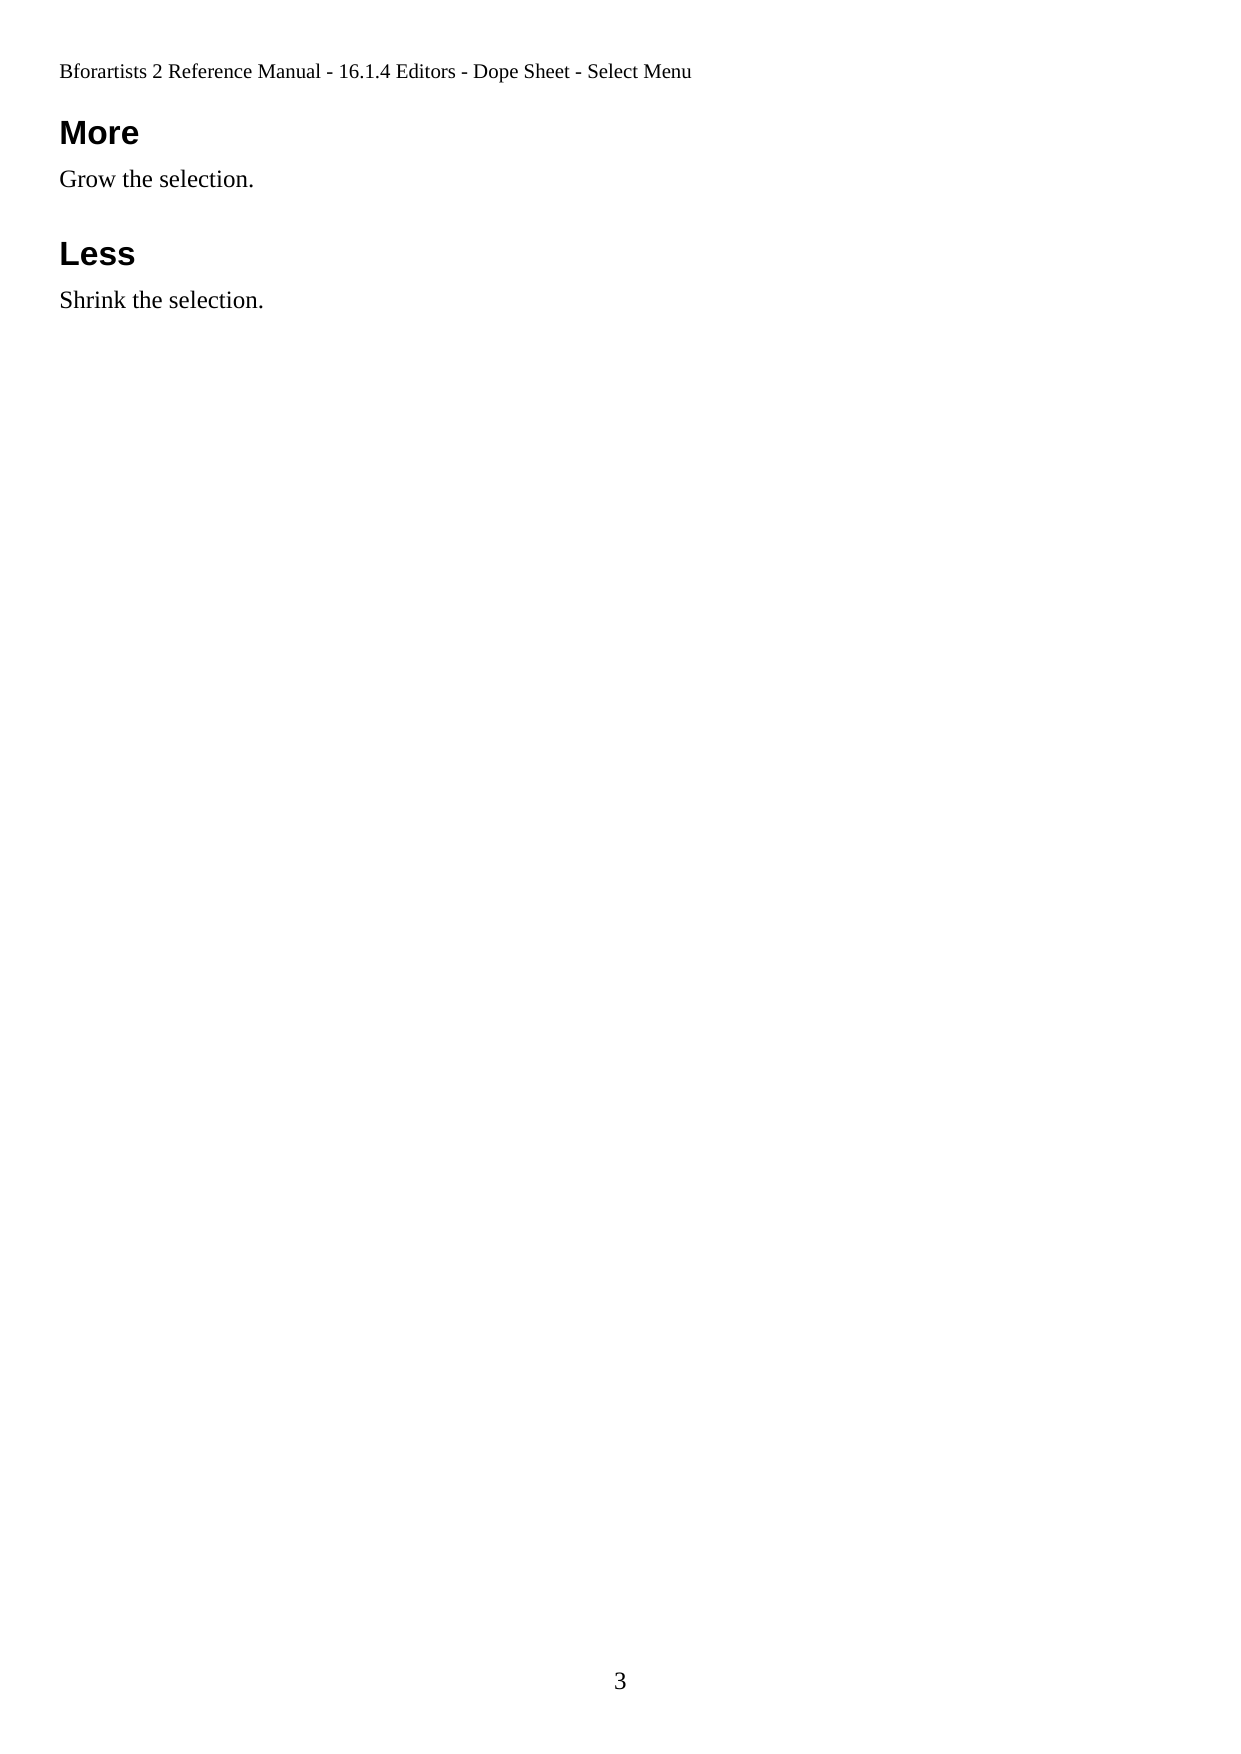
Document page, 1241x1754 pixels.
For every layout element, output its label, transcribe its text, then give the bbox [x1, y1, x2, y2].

subtitle Less [59, 234, 1181, 272]
text Shrink the selection. [59, 285, 1181, 313]
text Grow the selection. [59, 164, 1181, 192]
subtitle More [59, 113, 1181, 151]
